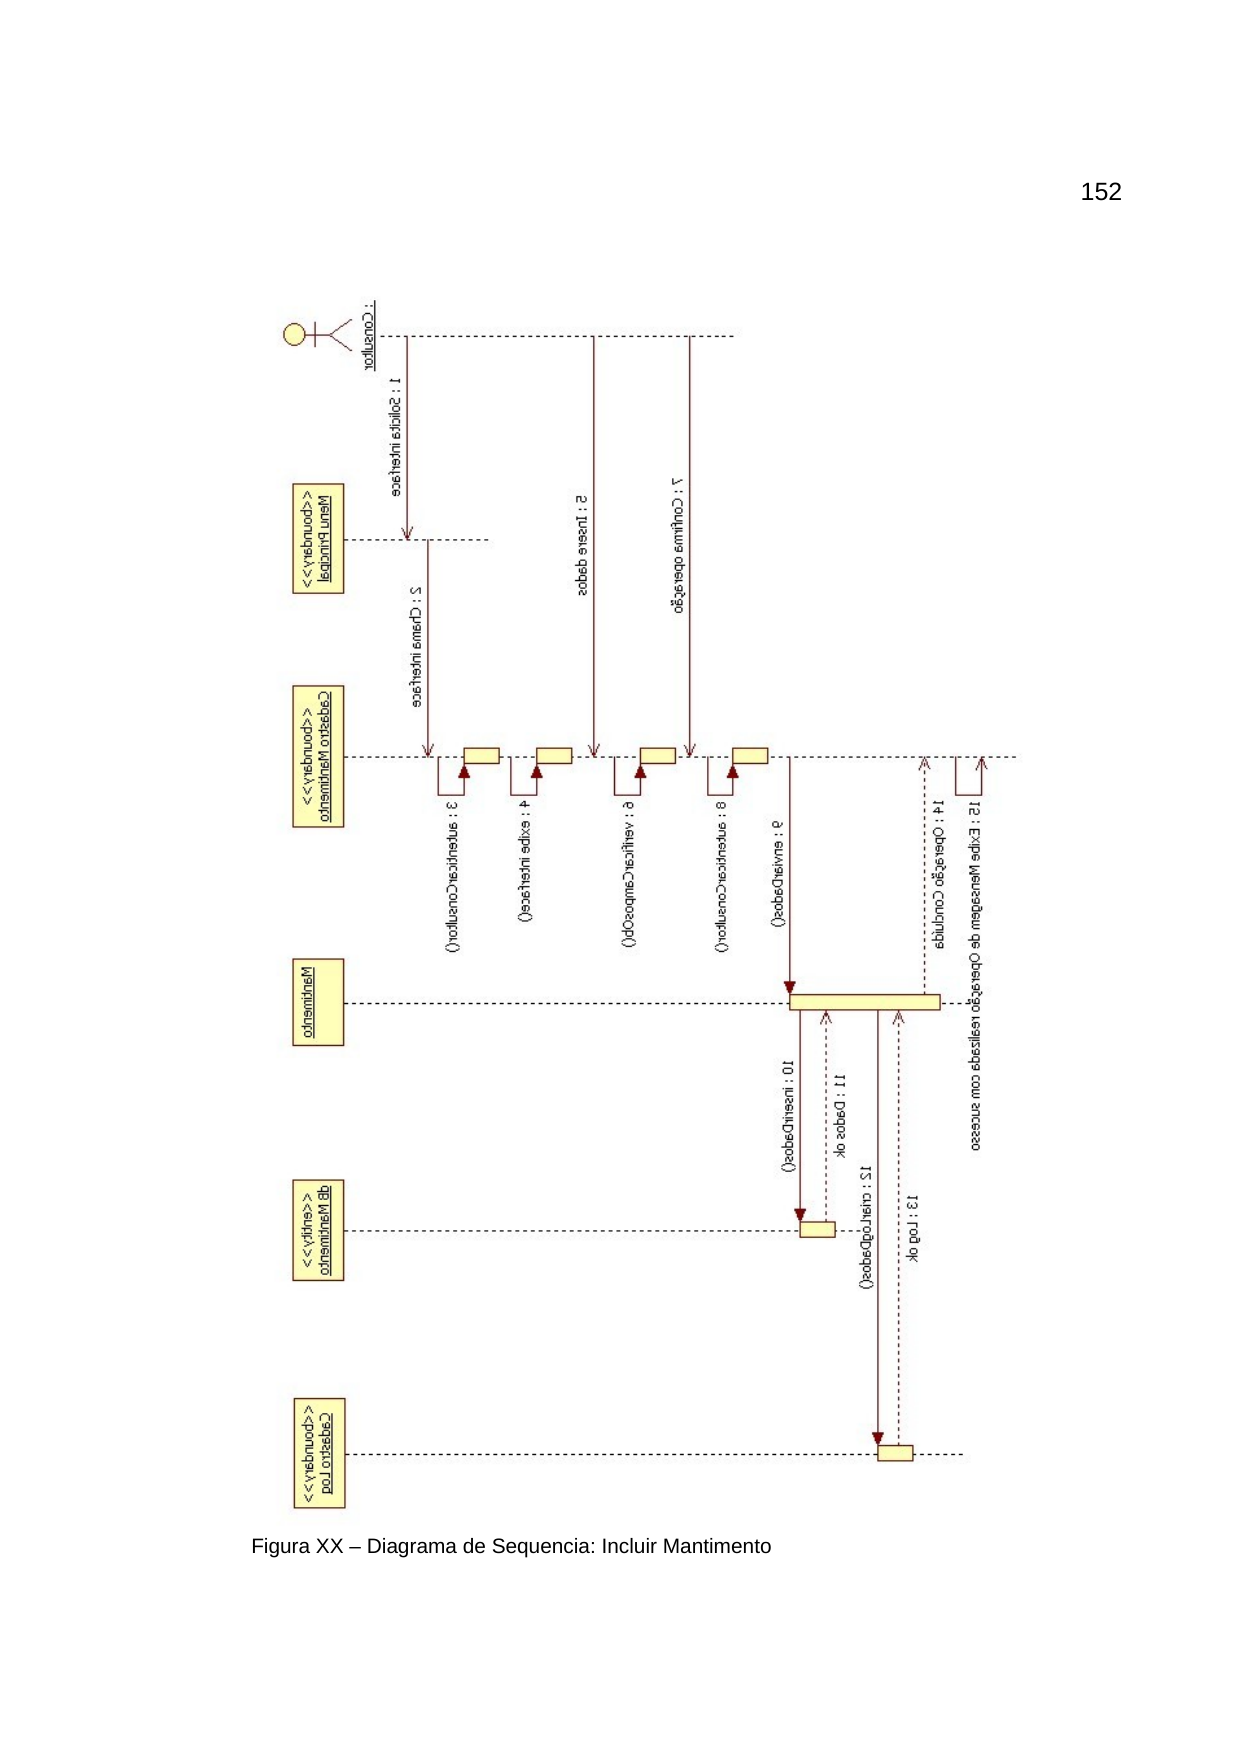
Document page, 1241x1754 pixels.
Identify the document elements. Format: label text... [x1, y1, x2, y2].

picture [256, 265, 1044, 1534]
text Figura XX – Diagrama de Sequencia: Incluir Mantimento [177, 1534, 1122, 1558]
